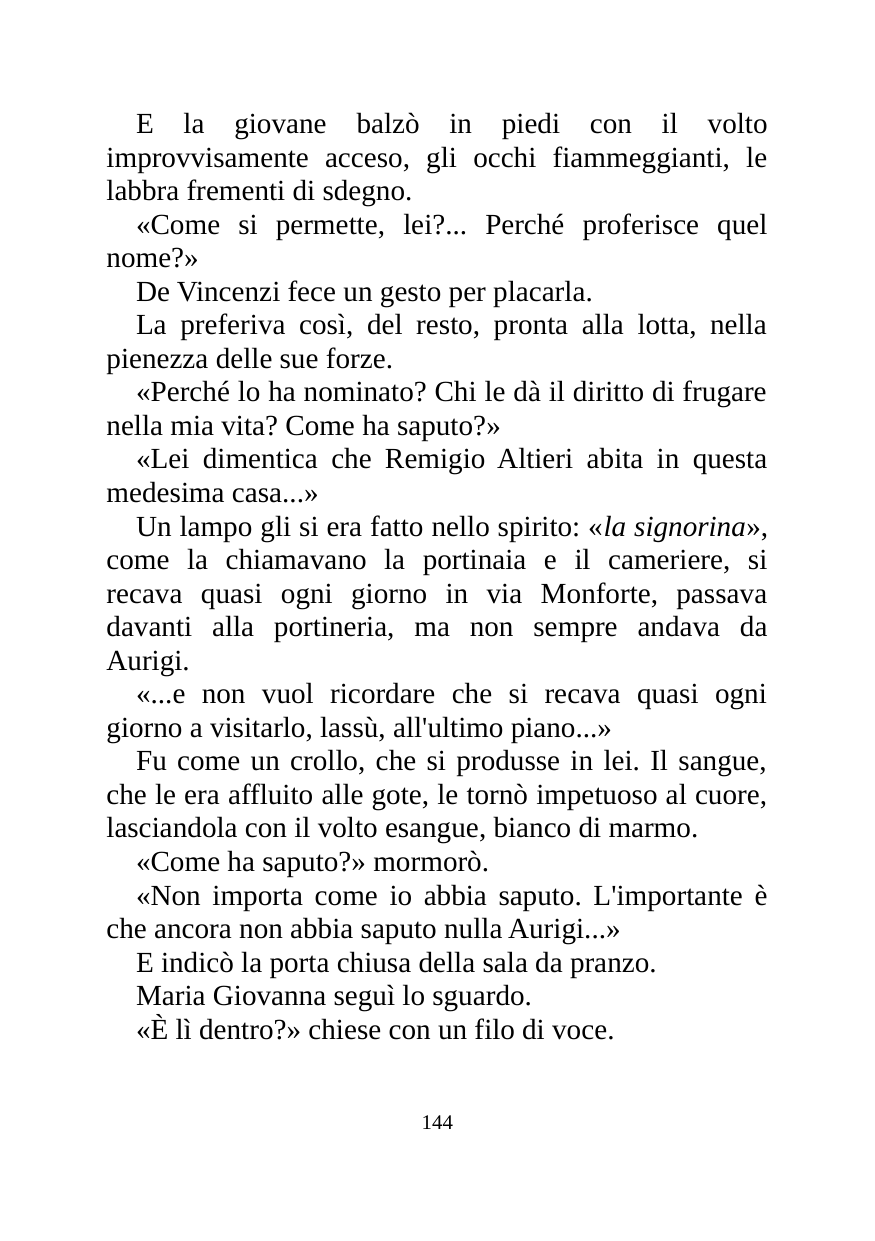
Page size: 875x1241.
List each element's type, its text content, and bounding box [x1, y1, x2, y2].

text De Vincenzi fece un gesto per placarla. [106, 274, 768, 307]
text «...e non vuol ricordare che si recava quasi ogni giorno a visitarlo, lassù, all'ultimo piano...» [106, 676, 768, 743]
text Fu come un crollo, che si produsse in lei. Il sangue, che le era affluito alle gote, le tornò impetuoso al cuore, lasciandola con il volto esangue, bianco di marmo. [106, 743, 768, 844]
text Maria Giovanna seguì lo sguardo. [106, 978, 768, 1012]
text «È lì dentro?» chiese con un filo di voce. [106, 1012, 768, 1045]
text «Perché lo ha nominato? Chi le dà il diritto di frugare nella mia vita? Come ha saputo?» [106, 374, 768, 442]
text «Come si permette, lei?... Perché proferisce quel nome?» [106, 207, 768, 274]
text «Non importa come io abbia saputo. L'importante è che ancora non abbia saputo nulla Aurigi...» [106, 878, 768, 945]
text E la giovane balzò in piedi con il volto improvvisamente acceso, gli occhi fiammeggianti, le labbra frementi di sdegno. [106, 106, 768, 207]
text E indicò la porta chiusa della sala da pranzo. [106, 945, 768, 978]
text La preferiva così, del resto, pronta alla lotta, nella pienezza delle sue forze. [106, 307, 768, 374]
text Un lampo gli si era fatto nello spirito: «la signorina», come la chiamavano la portinaia e il cameriere, si recava quasi ogni giorno in via Monforte, passava davanti alla portineria, ma non sempre andava da Aurigi. [106, 509, 768, 676]
text «Lei dimentica che Remigio Altieri abita in questa medesima casa...» [106, 442, 768, 509]
text «Come ha saputo?» mormorò. [106, 844, 768, 878]
